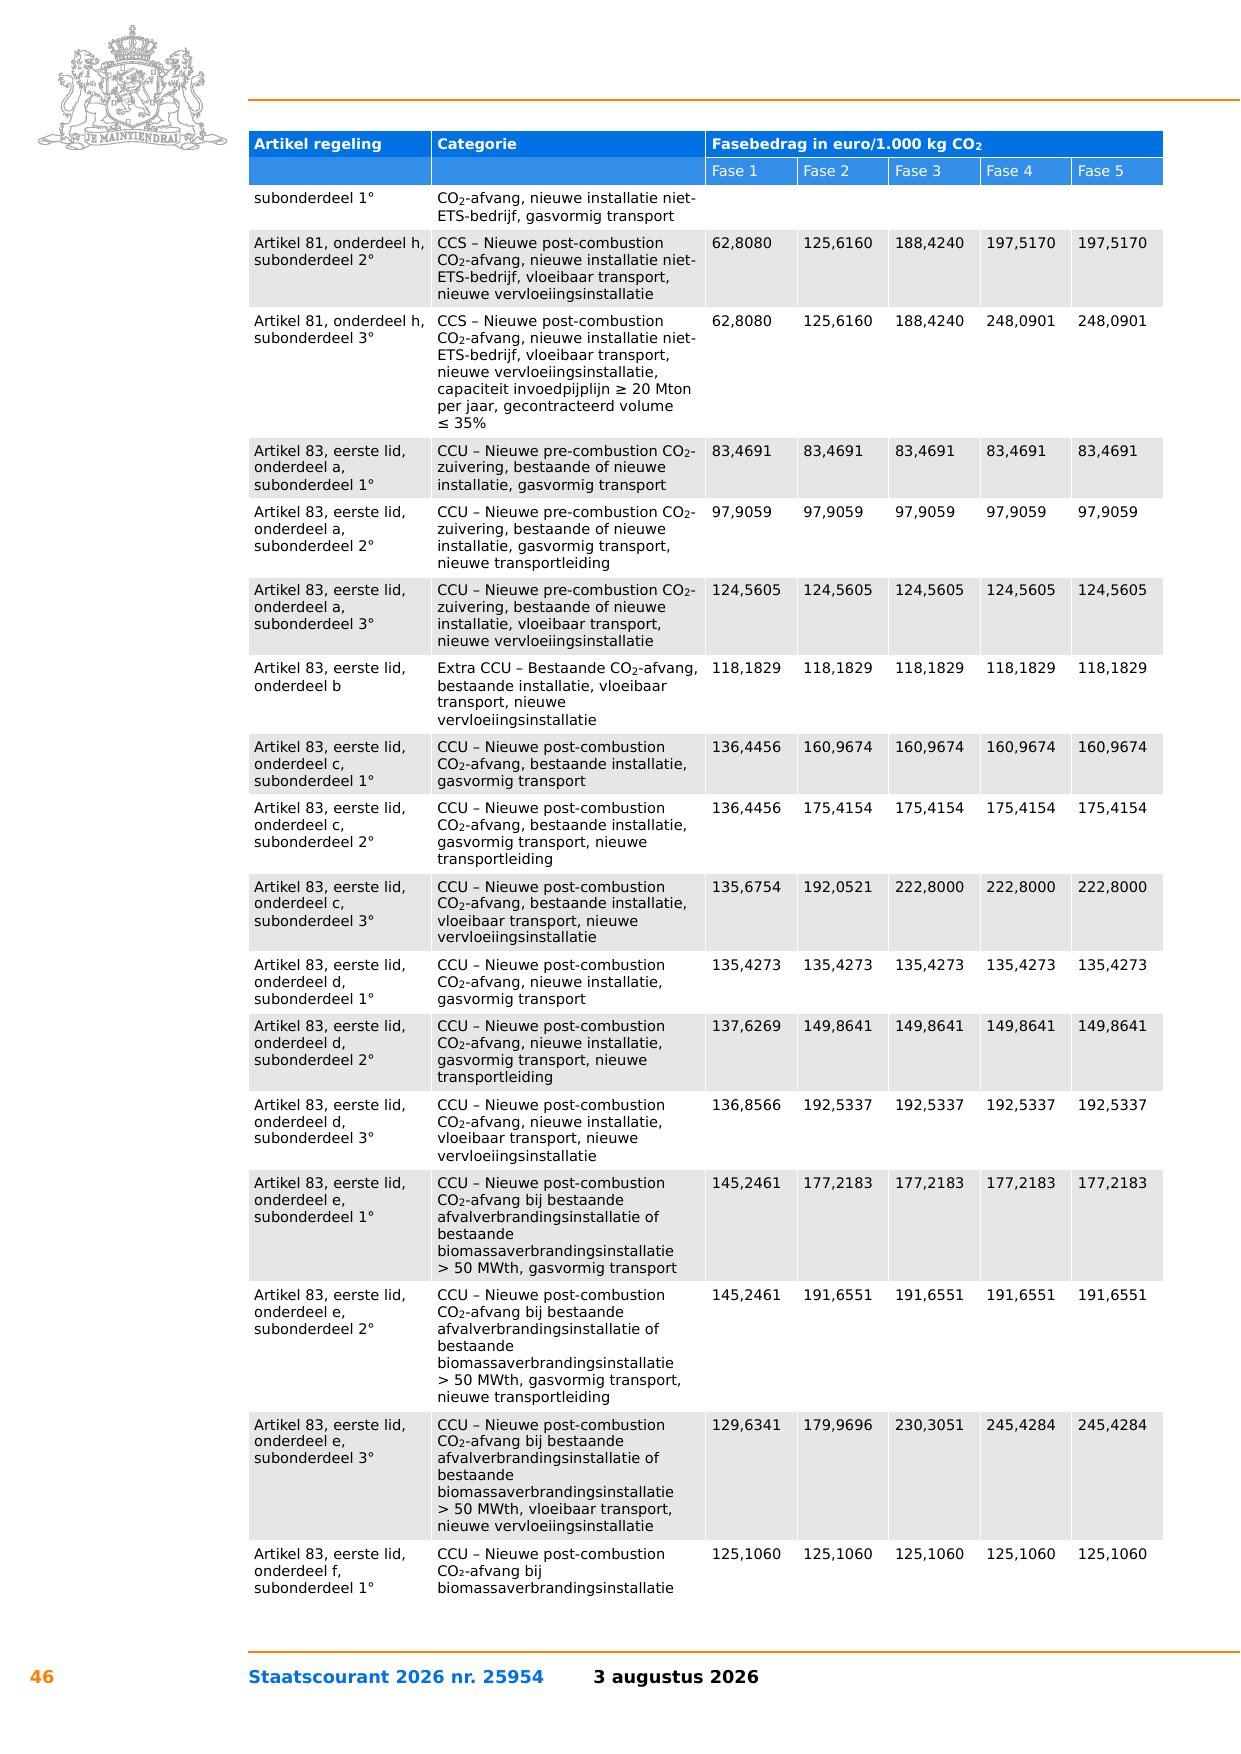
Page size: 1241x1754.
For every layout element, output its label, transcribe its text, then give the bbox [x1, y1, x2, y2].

table_cell 245,4284 [981, 1412, 1071, 1540]
table_cell 129,6341 [706, 1412, 797, 1540]
table_cell 160,9674 [981, 734, 1071, 794]
table_cell 160,9674 [1072, 734, 1163, 794]
table_cell 135,4273 [798, 952, 888, 1012]
table_cell CCU – Nieuwe post-combustion CO2-afvang bij bestaande afvalverbrandingsinstallatie of bestaande biomassaverbrandingsinstallatie > 50 MWth, gasvormig transport [432, 1170, 705, 1281]
table_cell 160,9674 [889, 734, 980, 794]
table_cell 179,9696 [798, 1412, 888, 1540]
table_cell Extra CCU – Bestaande CO2-afvang, bestaande installatie, vloeibaar transport, nieuwe vervloeiingsinstallatie [432, 656, 705, 733]
table_cell 177,2183 [981, 1170, 1071, 1281]
table_cell CCU – Nieuwe post-combustion CO2-afvang, bestaande installatie, gasvormig transport, nieuwe transportleiding [432, 795, 705, 873]
table_cell 191,6551 [981, 1283, 1071, 1411]
table_cell subonderdeel 1° [249, 186, 431, 229]
table_cell 149,8641 [889, 1014, 980, 1091]
table_cell 125,1060 [1072, 1541, 1163, 1601]
table_cell CCU – Nieuwe post-combustion CO2-afvang, nieuwe installatie, gasvormig transport [432, 952, 705, 1012]
table_cell 192,5337 [981, 1092, 1071, 1169]
table_cell [889, 186, 980, 229]
table_cell 135,4273 [889, 952, 980, 1012]
table_cell 137,6269 [706, 1014, 797, 1091]
table_cell [798, 186, 888, 229]
table_cell 149,8641 [1072, 1014, 1163, 1091]
table_cell 83,4691 [889, 438, 980, 498]
table_cell 245,4284 [1072, 1412, 1163, 1540]
picture [38, 25, 227, 150]
table_cell Fase 4 [981, 158, 1071, 185]
table_cell [706, 186, 797, 229]
table_cell 135,4273 [1072, 952, 1163, 1012]
table_cell Artikel 83, eerste lid, onderdeel f, subonderdeel 1° [249, 1541, 431, 1601]
table_cell 124,5605 [981, 578, 1071, 655]
table_cell CCU – Nieuwe post-combustion CO2-afvang, bestaande installatie, gasvormig transport [432, 734, 705, 794]
table_cell [981, 186, 1071, 229]
table_cell Fase 1 [706, 158, 797, 185]
table_cell Artikel 83, eerste lid, onderdeel a, subonderdeel 2° [249, 499, 431, 576]
table_cell 62,8080 [706, 309, 797, 437]
table_cell 135,4273 [706, 952, 797, 1012]
table_cell 118,1829 [1072, 656, 1163, 733]
table_cell 160,9674 [798, 734, 888, 794]
table_cell 145,2461 [706, 1170, 797, 1281]
table_cell 97,9059 [889, 499, 980, 576]
table_cell 124,5605 [1072, 578, 1163, 655]
table_cell CCU – Nieuwe post-combustion CO2-afvang bij bestaande afvalverbrandingsinstallatie of bestaande biomassaverbrandingsinstallatie > 50 MWth, vloeibaar transport, nieuwe vervloeiingsinstallatie [432, 1412, 705, 1540]
table_cell 145,2461 [706, 1283, 797, 1411]
table_cell 175,4154 [981, 795, 1071, 873]
table_cell CCS – Nieuwe post-combustion CO2-afvang, nieuwe installatie niet-ETS-bedrijf, vloeibaar transport, nieuwe vervloeiingsinstallatie, capaciteit invoedpijplijn ≥ 20 Mton per jaar, gecontracteerd volume ≤ 35% [432, 309, 705, 437]
table_cell Artikel 83, eerste lid, onderdeel e, subonderdeel 3° [249, 1412, 431, 1540]
table_cell 188,4240 [889, 309, 980, 437]
table_cell 135,6754 [706, 874, 797, 951]
table_cell 177,2183 [889, 1170, 980, 1281]
table_cell Artikel 83, eerste lid, onderdeel b [249, 656, 431, 733]
table_cell 222,8000 [889, 874, 980, 951]
table_cell 124,5605 [889, 578, 980, 655]
table_cell 83,4691 [798, 438, 888, 498]
table_cell 192,5337 [1072, 1092, 1163, 1169]
table_cell Artikel 81, onderdeel h, subonderdeel 3° [249, 309, 431, 437]
table_cell 175,4154 [798, 795, 888, 873]
table_cell 62,8080 [706, 230, 797, 307]
table_cell 136,8566 [706, 1092, 797, 1169]
table_cell Artikel 83, eerste lid, onderdeel c, subonderdeel 3° [249, 874, 431, 951]
table_cell 136,4456 [706, 795, 797, 873]
table_header Fasebedrag in euro/1.000 kg CO2 [706, 131, 1163, 157]
table_cell CCS – Nieuwe post-combustion CO2-afvang, nieuwe installatie niet-ETS-bedrijf, vloeibaar transport, nieuwe vervloeiingsinstallatie [432, 230, 705, 307]
table_cell CCU – Nieuwe pre-combustion CO2-zuivering, bestaande of nieuwe installatie, gasvormig transport [432, 438, 705, 498]
table_cell Fase 2 [798, 158, 888, 185]
table_cell CCU – Nieuwe post-combustion CO2-afvang bij bestaande afvalverbrandingsinstallatie of bestaande biomassaverbrandingsinstallatie > 50 MWth, gasvormig transport, nieuwe transportleiding [432, 1283, 705, 1411]
table_cell 192,5337 [798, 1092, 888, 1169]
table_cell Artikel 83, eerste lid, onderdeel e, subonderdeel 2° [249, 1283, 431, 1411]
table_cell 83,4691 [1072, 438, 1163, 498]
table_cell 136,4456 [706, 734, 797, 794]
table_cell 124,5605 [798, 578, 888, 655]
table_cell 135,4273 [981, 952, 1071, 1012]
table_cell CCU – Nieuwe pre-combustion CO2-zuivering, bestaande of nieuwe installatie, vloeibaar transport, nieuwe vervloeiingsinstallatie [432, 578, 705, 655]
table_cell 125,6160 [798, 309, 888, 437]
table_cell Artikel 83, eerste lid, onderdeel d, subonderdeel 1° [249, 952, 431, 1012]
table_cell 191,6551 [798, 1283, 888, 1411]
table_cell 197,5170 [981, 230, 1071, 307]
table_cell 175,4154 [1072, 795, 1163, 873]
table_cell CCU – Nieuwe pre-combustion CO2-zuivering, bestaande of nieuwe installatie, gasvormig transport, nieuwe transportleiding [432, 499, 705, 576]
table_cell CCU – Nieuwe post-combustion CO₂-afvang bij biomassaverbrandingsinstallatie [432, 1541, 705, 1601]
table_cell Fase 3 [889, 158, 980, 185]
table_cell 118,1829 [889, 656, 980, 733]
table_cell 83,4691 [981, 438, 1071, 498]
table_cell Artikel 83, eerste lid, onderdeel e, subonderdeel 1° [249, 1170, 431, 1281]
table_cell 97,9059 [706, 499, 797, 576]
table_cell 197,5170 [1072, 230, 1163, 307]
table_cell 118,1829 [798, 656, 888, 733]
table_cell Artikel 83, eerste lid, onderdeel d, subonderdeel 2° [249, 1014, 431, 1091]
table_cell 248,0901 [1072, 309, 1163, 437]
table_cell 175,4154 [889, 795, 980, 873]
table_cell 118,1829 [981, 656, 1071, 733]
table_cell Artikel 83, eerste lid, onderdeel d, subonderdeel 3° [249, 1092, 431, 1169]
table_cell 248,0901 [981, 309, 1071, 437]
table_cell 230,3051 [889, 1412, 980, 1540]
table_cell Fase 5 [1072, 158, 1163, 185]
table_cell 177,2183 [1072, 1170, 1163, 1281]
table_cell Artikel 83, eerste lid, onderdeel c, subonderdeel 2° [249, 795, 431, 873]
table_cell 125,1060 [889, 1541, 980, 1601]
table_cell 125,1060 [798, 1541, 888, 1601]
table_cell 149,8641 [798, 1014, 888, 1091]
table_cell 149,8641 [981, 1014, 1071, 1091]
table_cell 97,9059 [1072, 499, 1163, 576]
table_cell 192,5337 [889, 1092, 980, 1169]
table_cell Artikel 81, onderdeel h, subonderdeel 2° [249, 230, 431, 307]
table_cell 125,1060 [706, 1541, 797, 1601]
table_cell Artikel 83, eerste lid, onderdeel a, subonderdeel 1° [249, 438, 431, 498]
table_cell [1072, 186, 1163, 229]
table_cell Artikel 83, eerste lid, onderdeel a, subonderdeel 3° [249, 578, 431, 655]
table_cell 118,1829 [706, 656, 797, 733]
table_cell 125,1060 [981, 1541, 1071, 1601]
table_cell 222,8000 [981, 874, 1071, 951]
table_cell CCU – Nieuwe post-combustion CO2-afvang, nieuwe installatie, vloeibaar transport, nieuwe vervloeiingsinstallatie [432, 1092, 705, 1169]
table_cell 97,9059 [798, 499, 888, 576]
table_cell 192,0521 [798, 874, 888, 951]
table_cell 125,6160 [798, 230, 888, 307]
table_cell 188,4240 [889, 230, 980, 307]
table_cell 191,6551 [889, 1283, 980, 1411]
table_cell Artikel 83, eerste lid, onderdeel c, subonderdeel 1° [249, 734, 431, 794]
table_cell 83,4691 [706, 438, 797, 498]
table_cell 177,2183 [798, 1170, 888, 1281]
table_header Categorie [432, 131, 705, 157]
table_cell 191,6551 [1072, 1283, 1163, 1411]
table_header Artikel regeling [249, 131, 431, 157]
table_cell CO2-afvang, nieuwe installatie niet-ETS-bedrijf, gasvormig transport [432, 186, 705, 229]
table_cell CCU – Nieuwe post-combustion CO2-afvang, nieuwe installatie, gasvormig transport, nieuwe transportleiding [432, 1014, 705, 1091]
table_cell 124,5605 [706, 578, 797, 655]
table_cell 97,9059 [981, 499, 1071, 576]
table_cell CCU – Nieuwe post-combustion CO2-afvang, bestaande installatie, vloeibaar transport, nieuwe vervloeiingsinstallatie [432, 874, 705, 951]
table_cell 222,8000 [1072, 874, 1163, 951]
